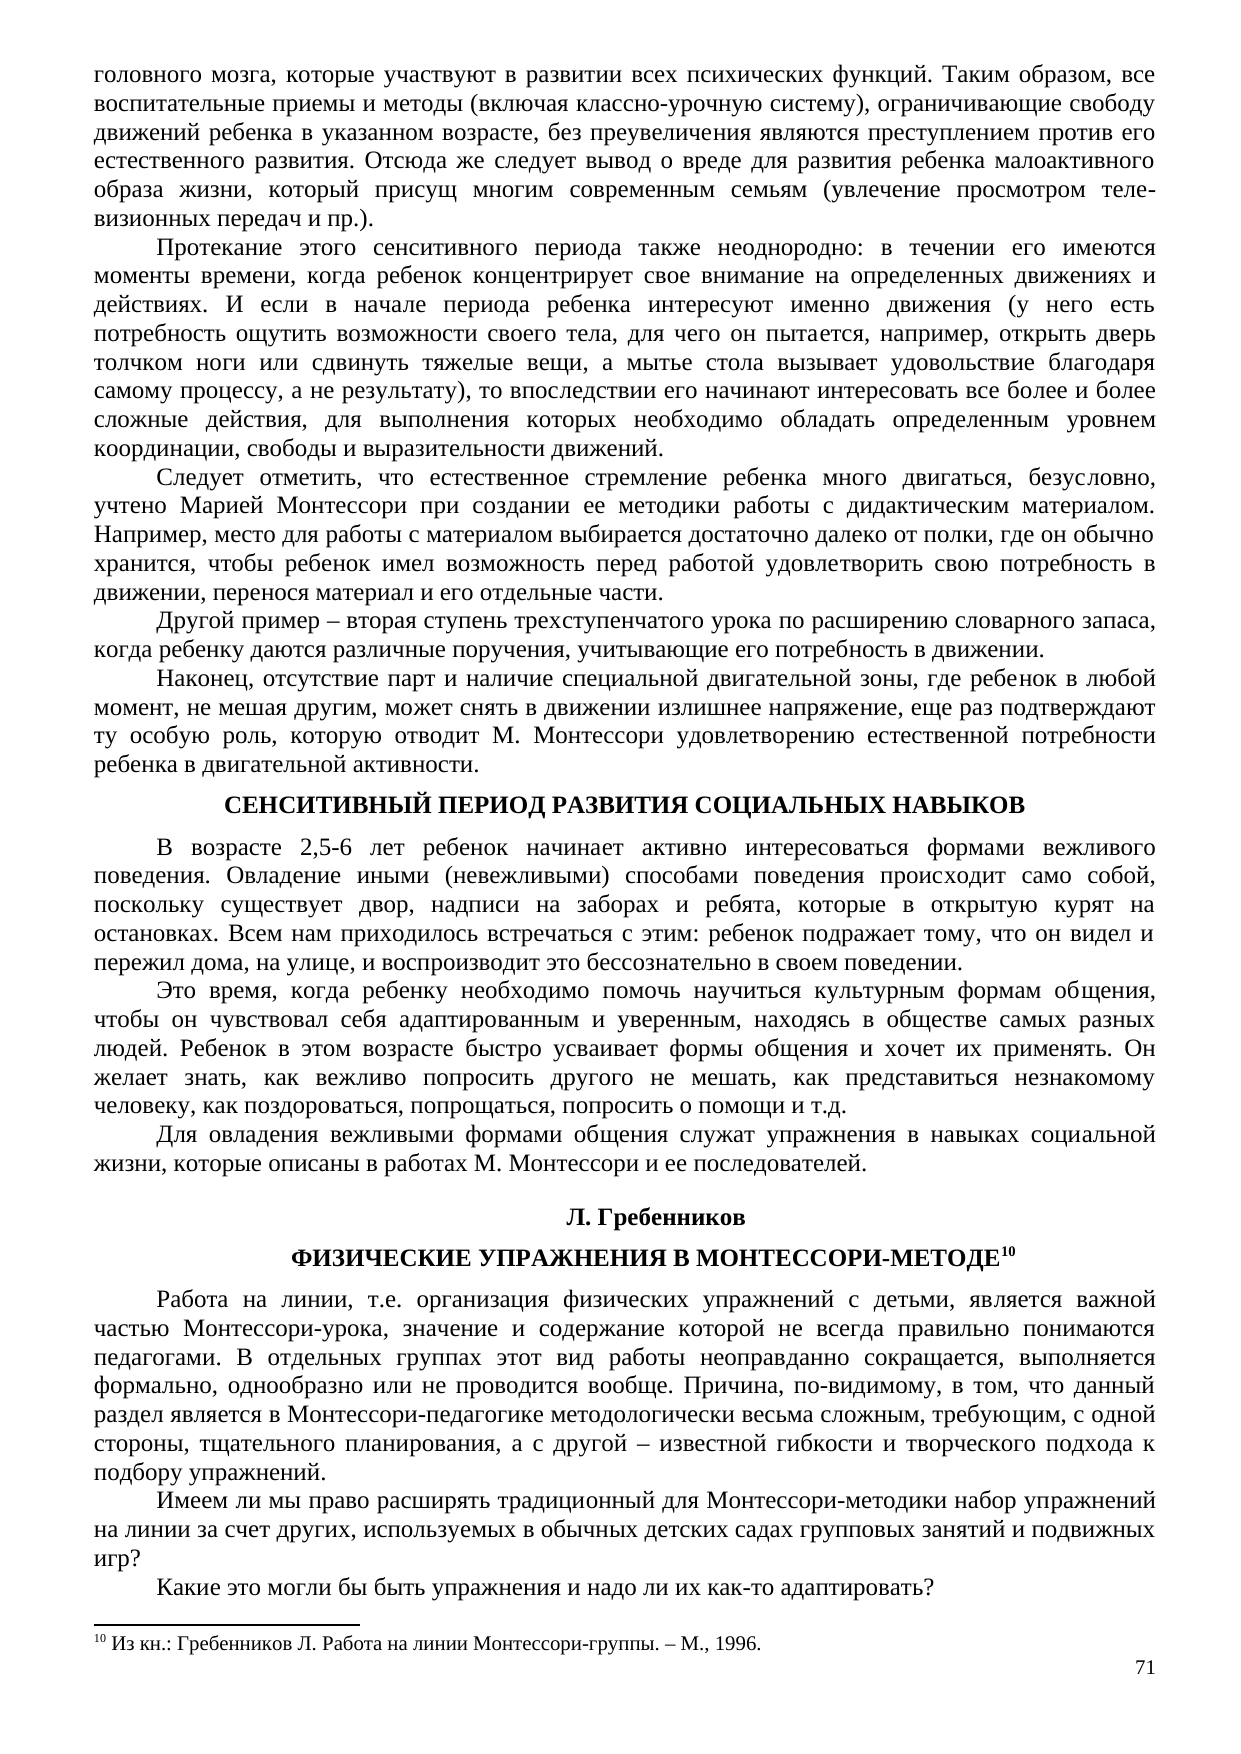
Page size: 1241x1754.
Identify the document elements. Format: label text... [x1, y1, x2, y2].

text головного мозга, ко­торые участвуют в развитии всех психических функций. Таким образом, все воспитательные приемы и методы (включая классно-урочную систему), ограничивающие свободу движений ребенка в указанном возрасте, без преувеличе­ния являются преступлением против его есте­ственного развития. Отсюда же следует вывод о вреде для развития ребенка малоактивного образа жизни, который присущ многим совре­менным семьям (увлечение просмотром теле­визионных передач и пр.). [94, 59, 1156, 232]
text Следует отметить, что естественное стремление ребенка много двигаться, безус­ловно, учтено Марией Монтессори при со­здании ее методики работы с дидактическим материалом. Например, место для работы с материалом выбирается достаточно далеко от полки, где он обычно хранится, чтобы ребе­нок имел возможность перед работой удовле­творить свою потребность в движении, пере­нося материал и его отдельные части. [94, 462, 1156, 605]
text Работа на линии, т.е. организация физических упражнений с детьми, яв­ляется важной частью Монтессори-урока, значение и содержание которой не всегда правильно понимаются педагогами. В от­дельных группах этот вид работы неоправ­данно сокращается, выполняется формаль­но, однообразно или не проводится вообще. Причина, по-видимому, в том, что данный раздел является в Монтессори-педагогике методологически весьма сложным, требую­щим, с одной стороны, тщательного плани­рования, а с другой – известной гибкости и творческого подхода к подбору упражнений. [94, 1284, 1156, 1485]
text Для овладения вежливыми формами об­щения служат упражнения в навыках соци­альной жизни, которые описаны в работах М. Монтессори и ее последователей. [94, 1119, 1156, 1177]
text Какие это могли бы быть упражнения и надо ли их как-то адаптировать? [94, 1572, 1156, 1600]
text ФИЗИЧЕСКИЕ УПРАЖНЕНИЯ В МОНТЕССОРИ-МЕТОДЕ [94, 1243, 1156, 1272]
text Имеем ли мы право расширять традици­онный для Монтессори-методики набор уп­ражнений на линии за счет других, использу­емых в обычных детских садах групповых занятий и подвижных игр? [94, 1485, 1156, 1572]
text Наконец, отсутствие парт и наличие специальной двигательной зоны, где ребе­нок в любой момент, не мешая другим, мо­жет снять в движении излишнее напряже­ние, еще раз подтверждают ту особую роль, которую отводит М. Монтессори удовлетво­рению естественной потребности ребенка в двигательной активности. [94, 663, 1156, 778]
text СЕНСИТИВНЫЙ ПЕРИОД РАЗВИТИЯ СОЦИАЛЬНЫХ НАВЫКОВ [94, 790, 1156, 819]
text Л. Гребенников [94, 1202, 1156, 1230]
text Другой пример – вторая ступень трех­ступенчатого урока по расширению словар­ного запаса, когда ребенку даются различ­ные поручения, учитывающие его потреб­ность в движении. [94, 605, 1156, 663]
text Из кн.: Гребенников Л. Работа на линии Монтессори-группы. – М., 1996. [94, 1631, 1156, 1655]
text Протекание этого сенситивного перио­да также неоднородно: в течении его име­ются моменты времени, когда ребенок кон­центрирует свое внимание на определен­ных движениях и действиях. И если в нача­ле периода ребенка интересуют именно движения (у него есть потребность ощутить возможности своего тела, для чего он пыта­ется, например, открыть дверь толчком но­ги или сдвинуть тяжелые вещи, а мытье стола вызывает удовольствие благодаря самому процессу, а не результату), то впос­ледствии его начинают интересовать все бо­лее и более сложные действия, для выпол­нения которых необходимо обладать опре­деленным уровнем координации, свободы и выразительности движений. [94, 232, 1156, 462]
text Это время, когда ребенку необходимо помочь научиться культурным формам об­щения, чтобы он чувствовал себя адаптиро­ванным и уверенным, находясь в обществе самых разных людей. Ребенок в этом возра­сте быстро усваивает формы общения и хо­чет их применять. Он желает знать, как веж­ливо попросить другого не мешать, как представиться незнакомому человеку, как поздороваться, попрощаться, попросить о помощи и т.д. [94, 975, 1156, 1119]
text В возрасте 2,5-6 лет ребенок начина­ет активно интересоваться форма­ми вежливого поведения. Овладение иными (невежливыми) способами поведения проис­ходит само собой, поскольку существует двор, надписи на заборах и ребята, которые в открытую курят на остановках. Всем нам приходилось встречаться с этим: ребенок подражает тому, что он видел и пережил до­ма, на улице, и воспроизводит это бессозна­тельно в своем поведении. [94, 832, 1156, 975]
